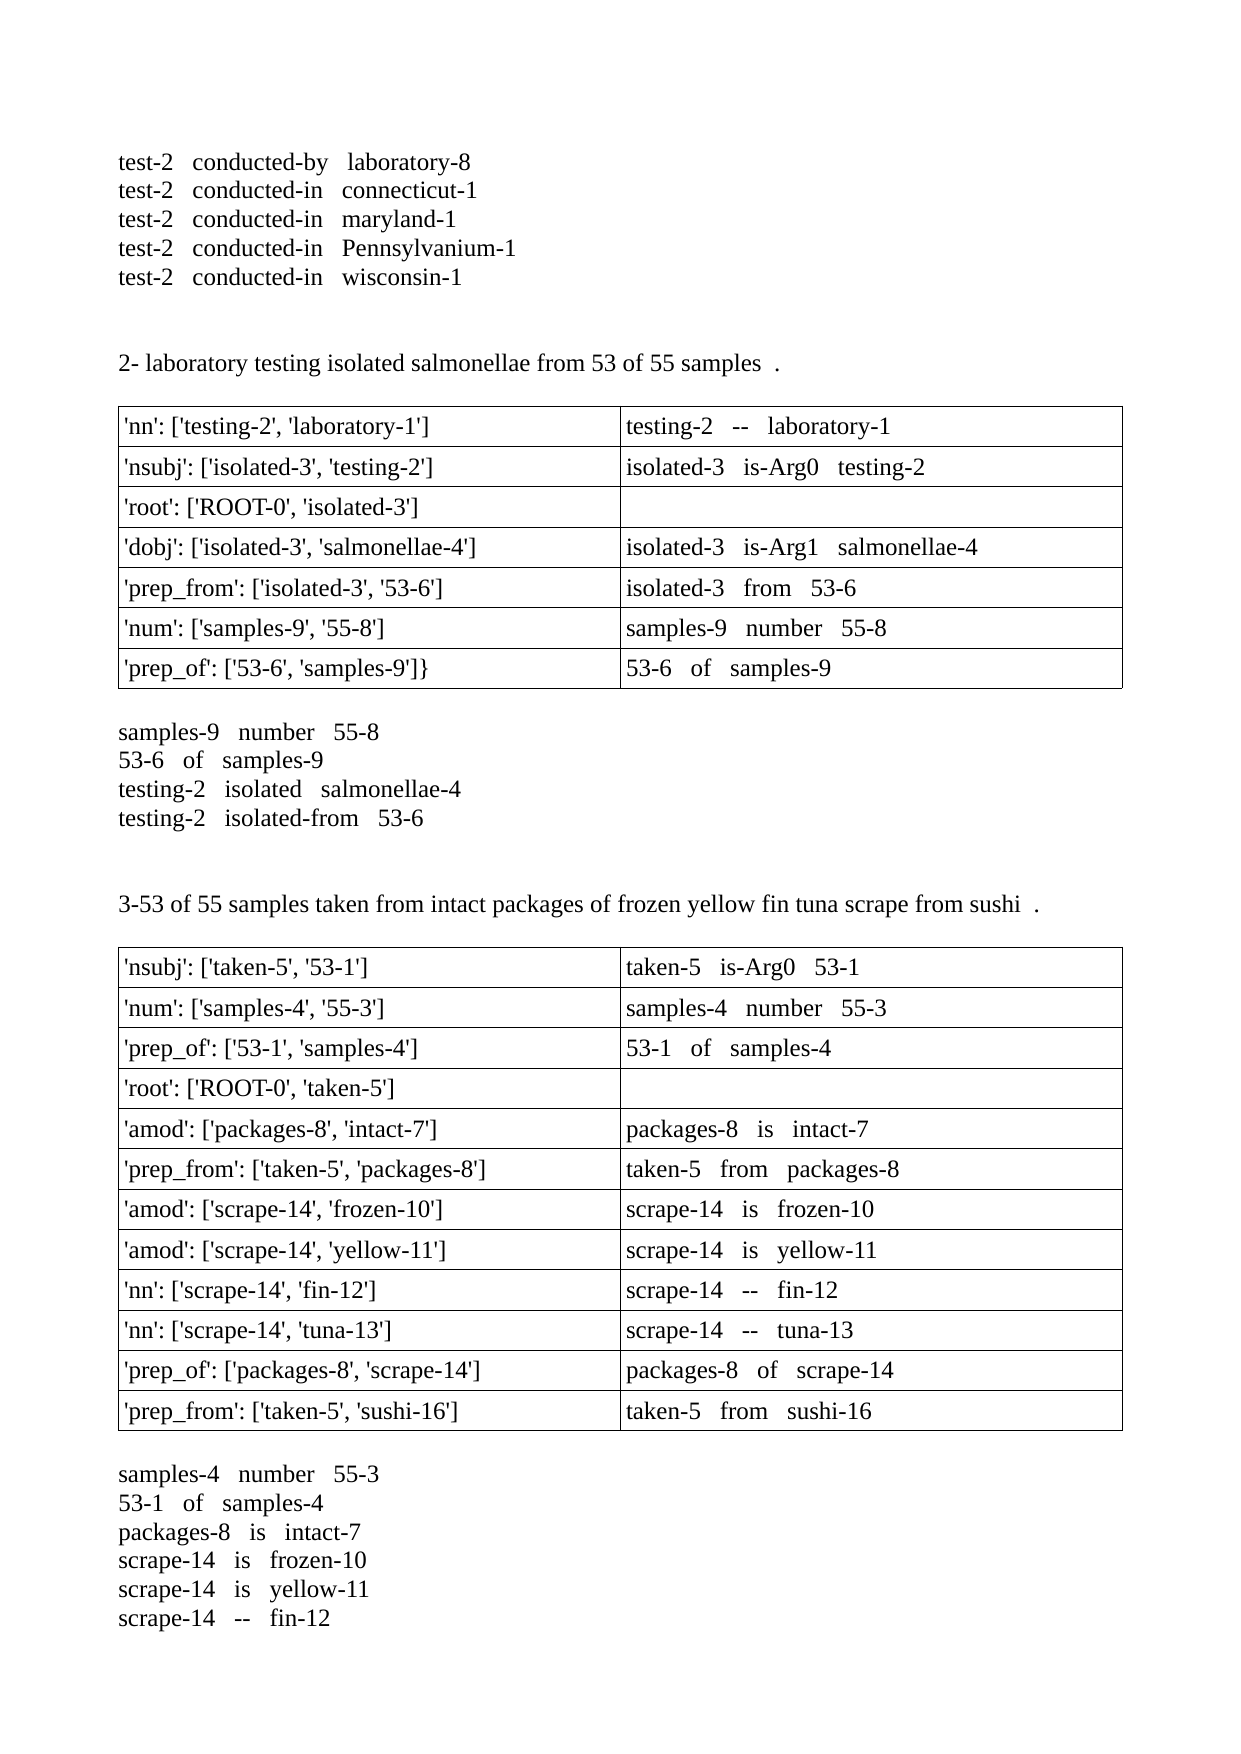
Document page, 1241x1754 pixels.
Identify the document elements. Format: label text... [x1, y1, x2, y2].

text 2- laboratory testing isolated salmonellae from 53 of 55 samples . [118, 348, 1122, 377]
text 53-6 of samples-9 [118, 745, 1122, 774]
table_cell 'num': ['samples-4', '55-3'] [119, 988, 620, 1027]
table_cell isolated-3 is-Arg1 salmonellae-4 [621, 528, 1122, 567]
table_cell [621, 1069, 1122, 1108]
text test-2 conducted-in Pennsylvanium-1 [118, 233, 1122, 262]
table_cell 'nsubj': ['isolated-3', 'testing-2'] [119, 447, 620, 486]
table_cell 'amod': ['scrape-14', 'frozen-10'] [119, 1190, 620, 1229]
text test-2 conducted-in maryland-1 [118, 204, 1122, 233]
text test-2 conducted-in wisconsin-1 [118, 262, 1122, 291]
table_cell scrape-14 is frozen-10 [621, 1190, 1122, 1229]
table_cell 53-6 of samples-9 [621, 649, 1122, 688]
table_header 'nsubj': ['taken-5', '53-1'] [119, 948, 620, 987]
table_cell isolated-3 is-Arg0 testing-2 [621, 447, 1122, 486]
table_cell 'amod': ['packages-8', 'intact-7'] [119, 1109, 620, 1148]
table_cell 'prep_of': ['53-1', 'samples-4'] [119, 1028, 620, 1068]
table_cell 'nn': ['scrape-14', 'fin-12'] [119, 1270, 620, 1309]
text scrape-14 -- fin-12 [118, 1603, 1122, 1632]
text scrape-14 is frozen-10 [118, 1546, 1122, 1574]
table_cell 'prep_of': ['packages-8', 'scrape-14'] [119, 1351, 620, 1390]
table_cell samples-4 number 55-3 [621, 988, 1122, 1027]
table_cell [621, 487, 1122, 527]
table_cell packages-8 of scrape-14 [621, 1351, 1122, 1390]
table_cell samples-9 number 55-8 [621, 608, 1122, 647]
table_header taken-5 is-Arg0 53-1 [621, 948, 1122, 987]
text samples-4 number 55-3 [118, 1459, 1122, 1488]
table_cell taken-5 from packages-8 [621, 1149, 1122, 1188]
table_cell 'prep_from': ['taken-5', 'sushi-16'] [119, 1391, 620, 1430]
table_cell 'prep_from': ['taken-5', 'packages-8'] [119, 1149, 620, 1188]
table_cell isolated-3 from 53-6 [621, 568, 1122, 607]
text scrape-14 is yellow-11 [118, 1574, 1122, 1603]
table_header 'nn': ['testing-2', 'laboratory-1'] [119, 407, 620, 446]
table_header testing-2 -- laboratory-1 [621, 407, 1122, 446]
table_cell 'root': ['ROOT-0', 'taken-5'] [119, 1069, 620, 1108]
table_cell 'nn': ['scrape-14', 'tuna-13'] [119, 1311, 620, 1350]
text test-2 conducted-by laboratory-8 [118, 147, 1122, 176]
table_cell 53-1 of samples-4 [621, 1028, 1122, 1068]
table_cell scrape-14 -- fin-12 [621, 1270, 1122, 1309]
table_cell scrape-14 -- tuna-13 [621, 1311, 1122, 1350]
text testing-2 isolated-from 53-6 [118, 803, 1122, 832]
text packages-8 is intact-7 [118, 1517, 1122, 1546]
table_cell 'prep_from': ['isolated-3', '53-6'] [119, 568, 620, 607]
table_cell packages-8 is intact-7 [621, 1109, 1122, 1148]
table_cell 'dobj': ['isolated-3', 'salmonellae-4'] [119, 528, 620, 567]
table_cell 'num': ['samples-9', '55-8'] [119, 608, 620, 647]
table_cell 'root': ['ROOT-0', 'isolated-3'] [119, 487, 620, 527]
text samples-9 number 55-8 [118, 717, 1122, 745]
text 3-53 of 55 samples taken from intact packages of frozen yellow fin tuna scrape from sushi . [118, 889, 1122, 918]
table_cell 'prep_of': ['53-6', 'samples-9']} [119, 649, 620, 688]
text test-2 conducted-in connecticut-1 [118, 176, 1122, 204]
table_cell scrape-14 is yellow-11 [621, 1230, 1122, 1269]
table_cell 'amod': ['scrape-14', 'yellow-11'] [119, 1230, 620, 1269]
text testing-2 isolated salmonellae-4 [118, 774, 1122, 803]
text 53-1 of samples-4 [118, 1488, 1122, 1517]
table_cell taken-5 from sushi-16 [621, 1391, 1122, 1430]
